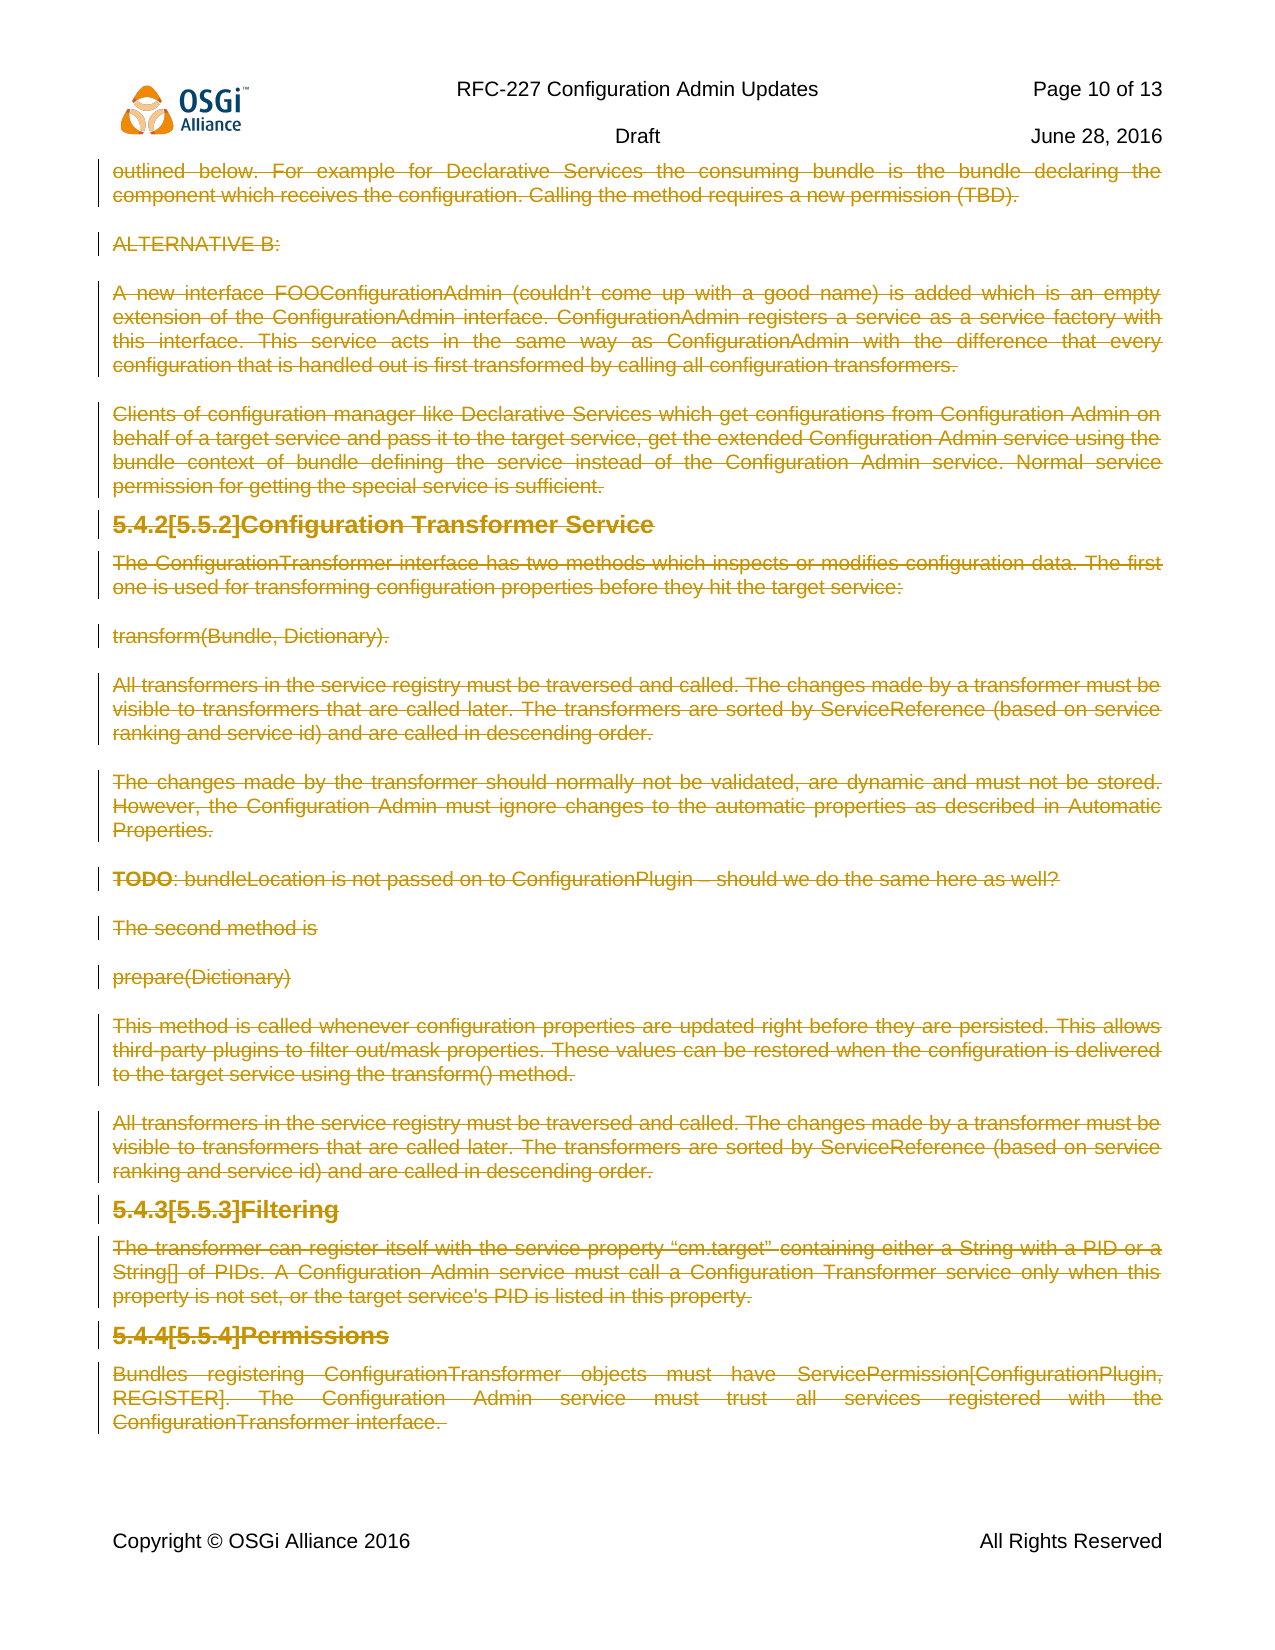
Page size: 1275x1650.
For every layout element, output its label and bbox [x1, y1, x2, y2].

picture [113, 78, 257, 142]
